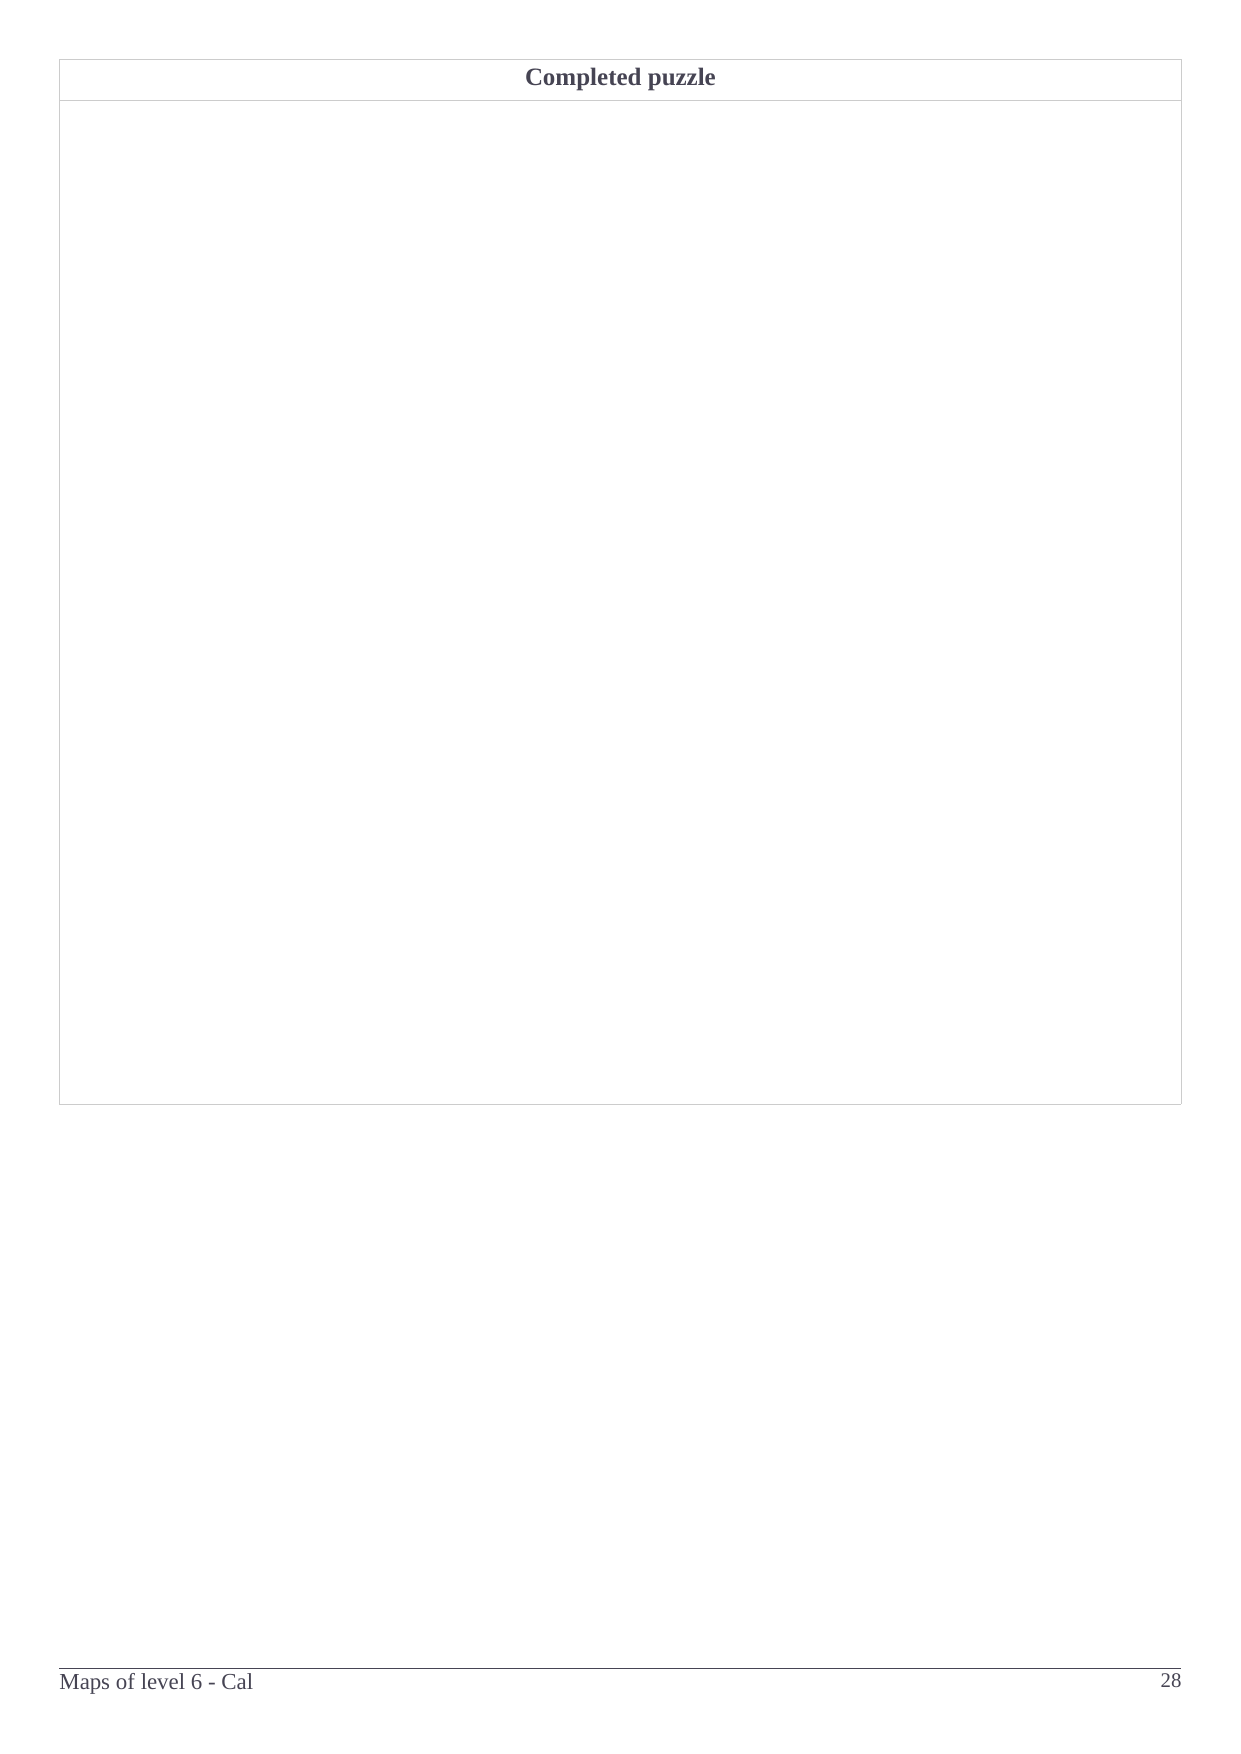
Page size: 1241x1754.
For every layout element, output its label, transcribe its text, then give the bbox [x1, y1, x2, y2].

table_header Completed puzzle [60, 60, 1181, 100]
table_cell [60, 101, 1181, 1104]
